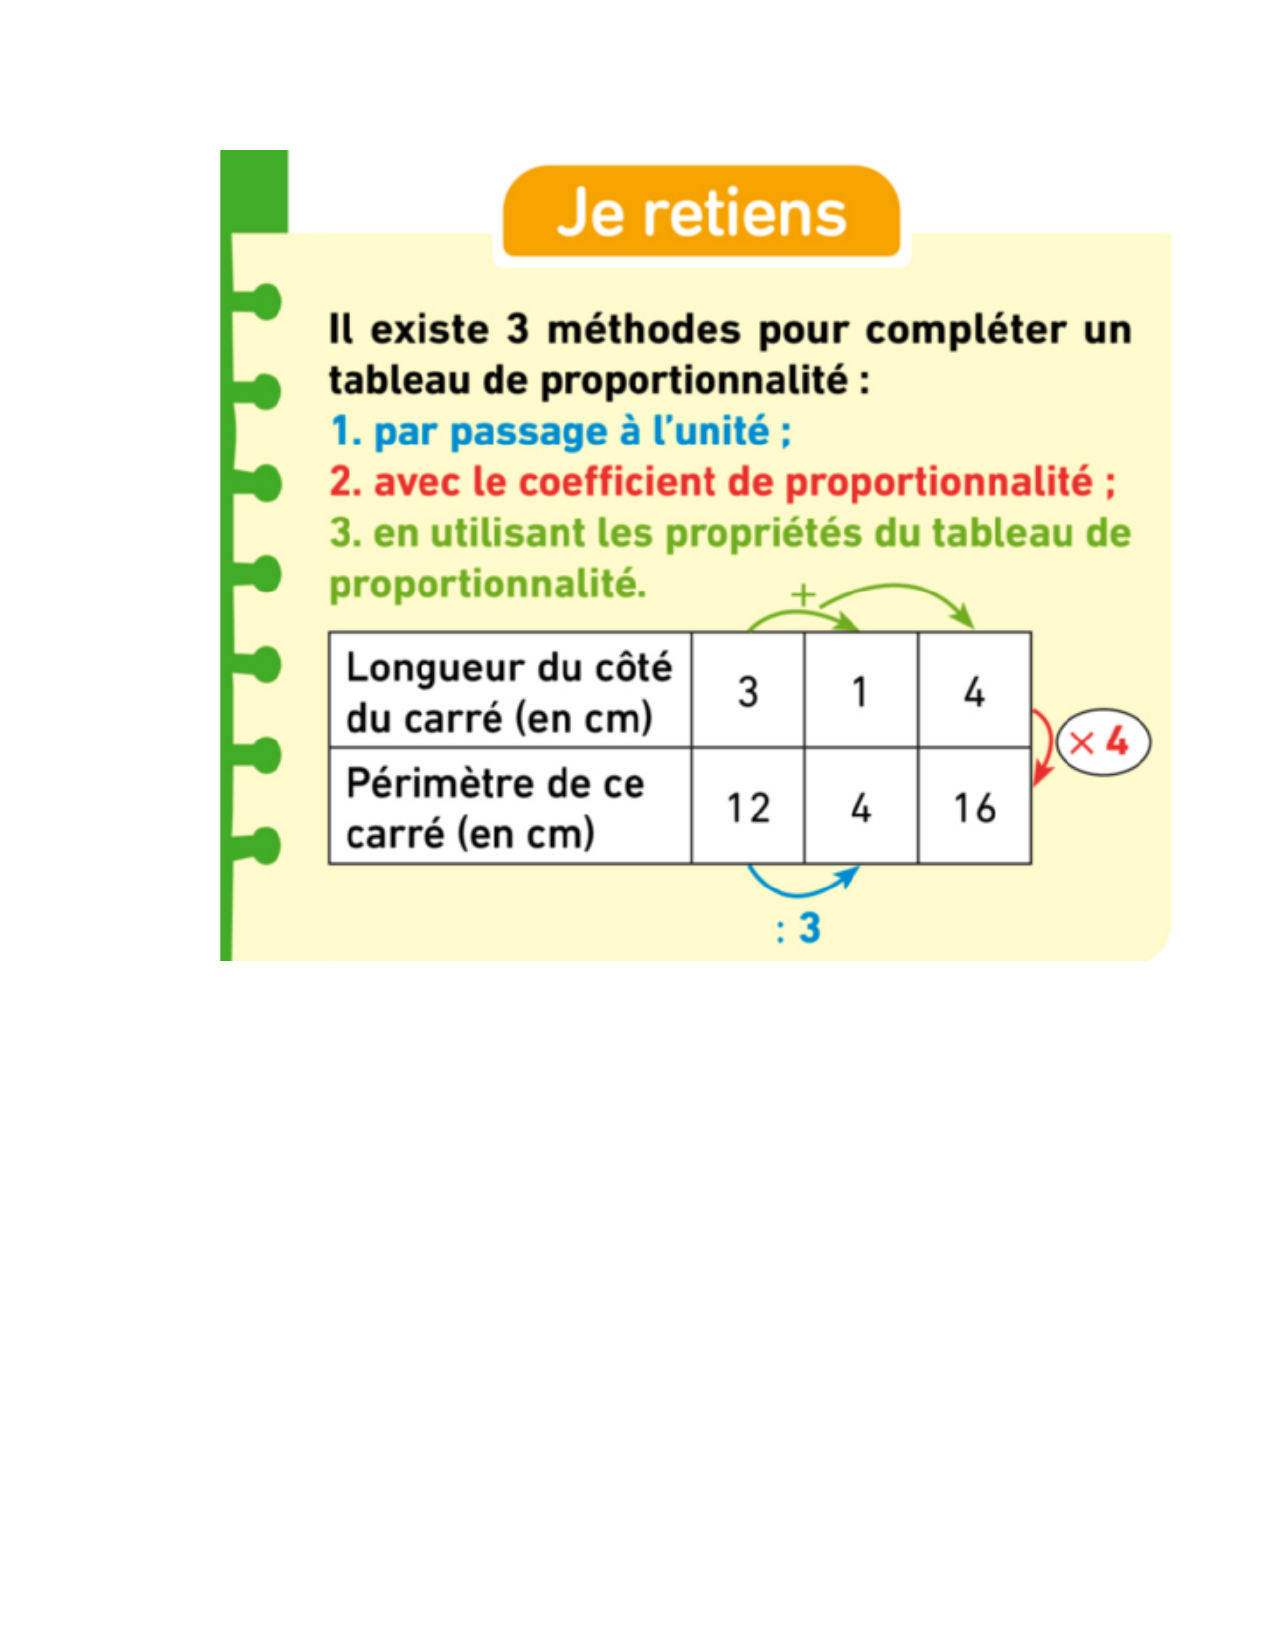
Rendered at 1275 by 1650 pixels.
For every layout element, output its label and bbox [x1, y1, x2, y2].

picture [206, 150, 1211, 961]
